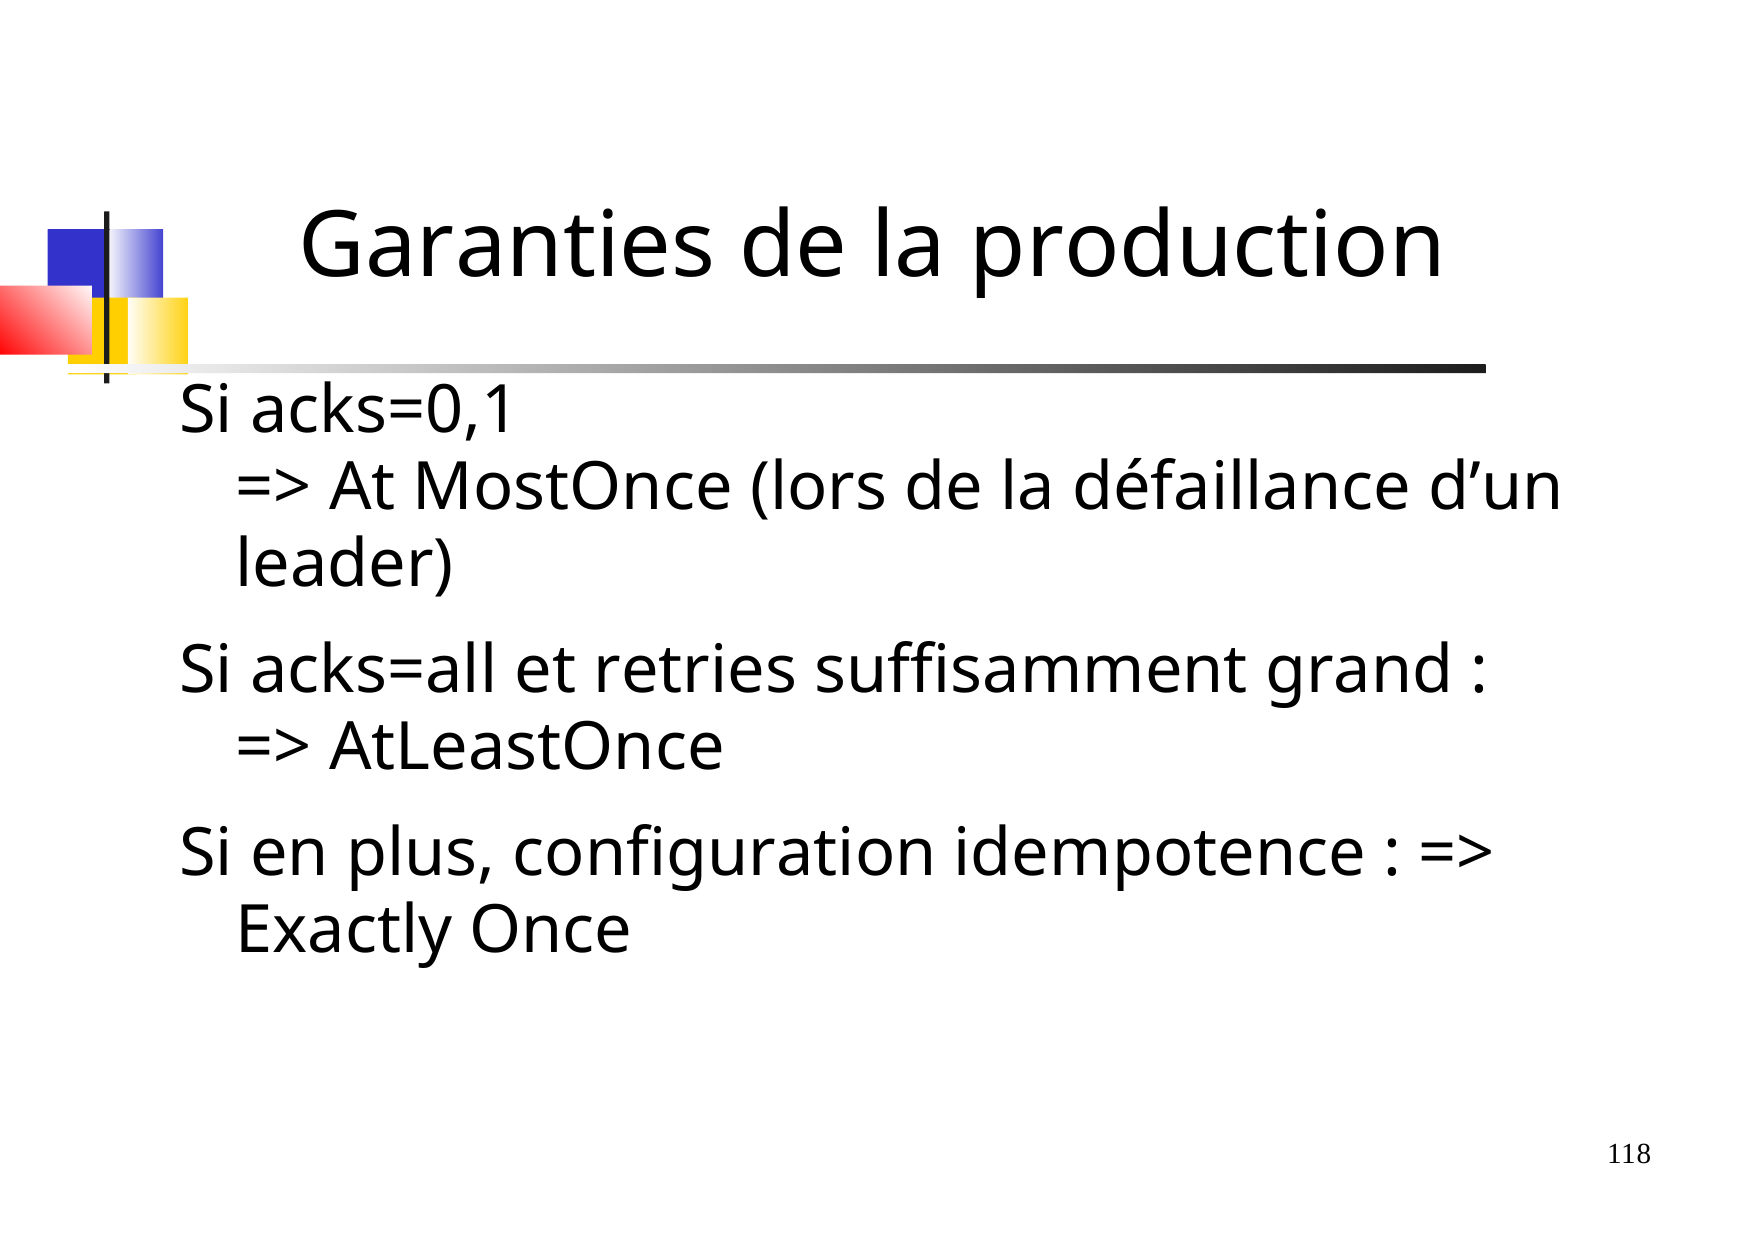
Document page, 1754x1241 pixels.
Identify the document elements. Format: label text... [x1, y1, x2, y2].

list Si acks=0,1 => At MostOnce (lors de la défaillance d’un leader) Si acks=all et retries suffisamment grand : => AtLeastOnce Si en plus, configuration idempotence : => Exactly Once [179, 371, 1567, 1091]
title Garanties de la production [179, 139, 1567, 351]
